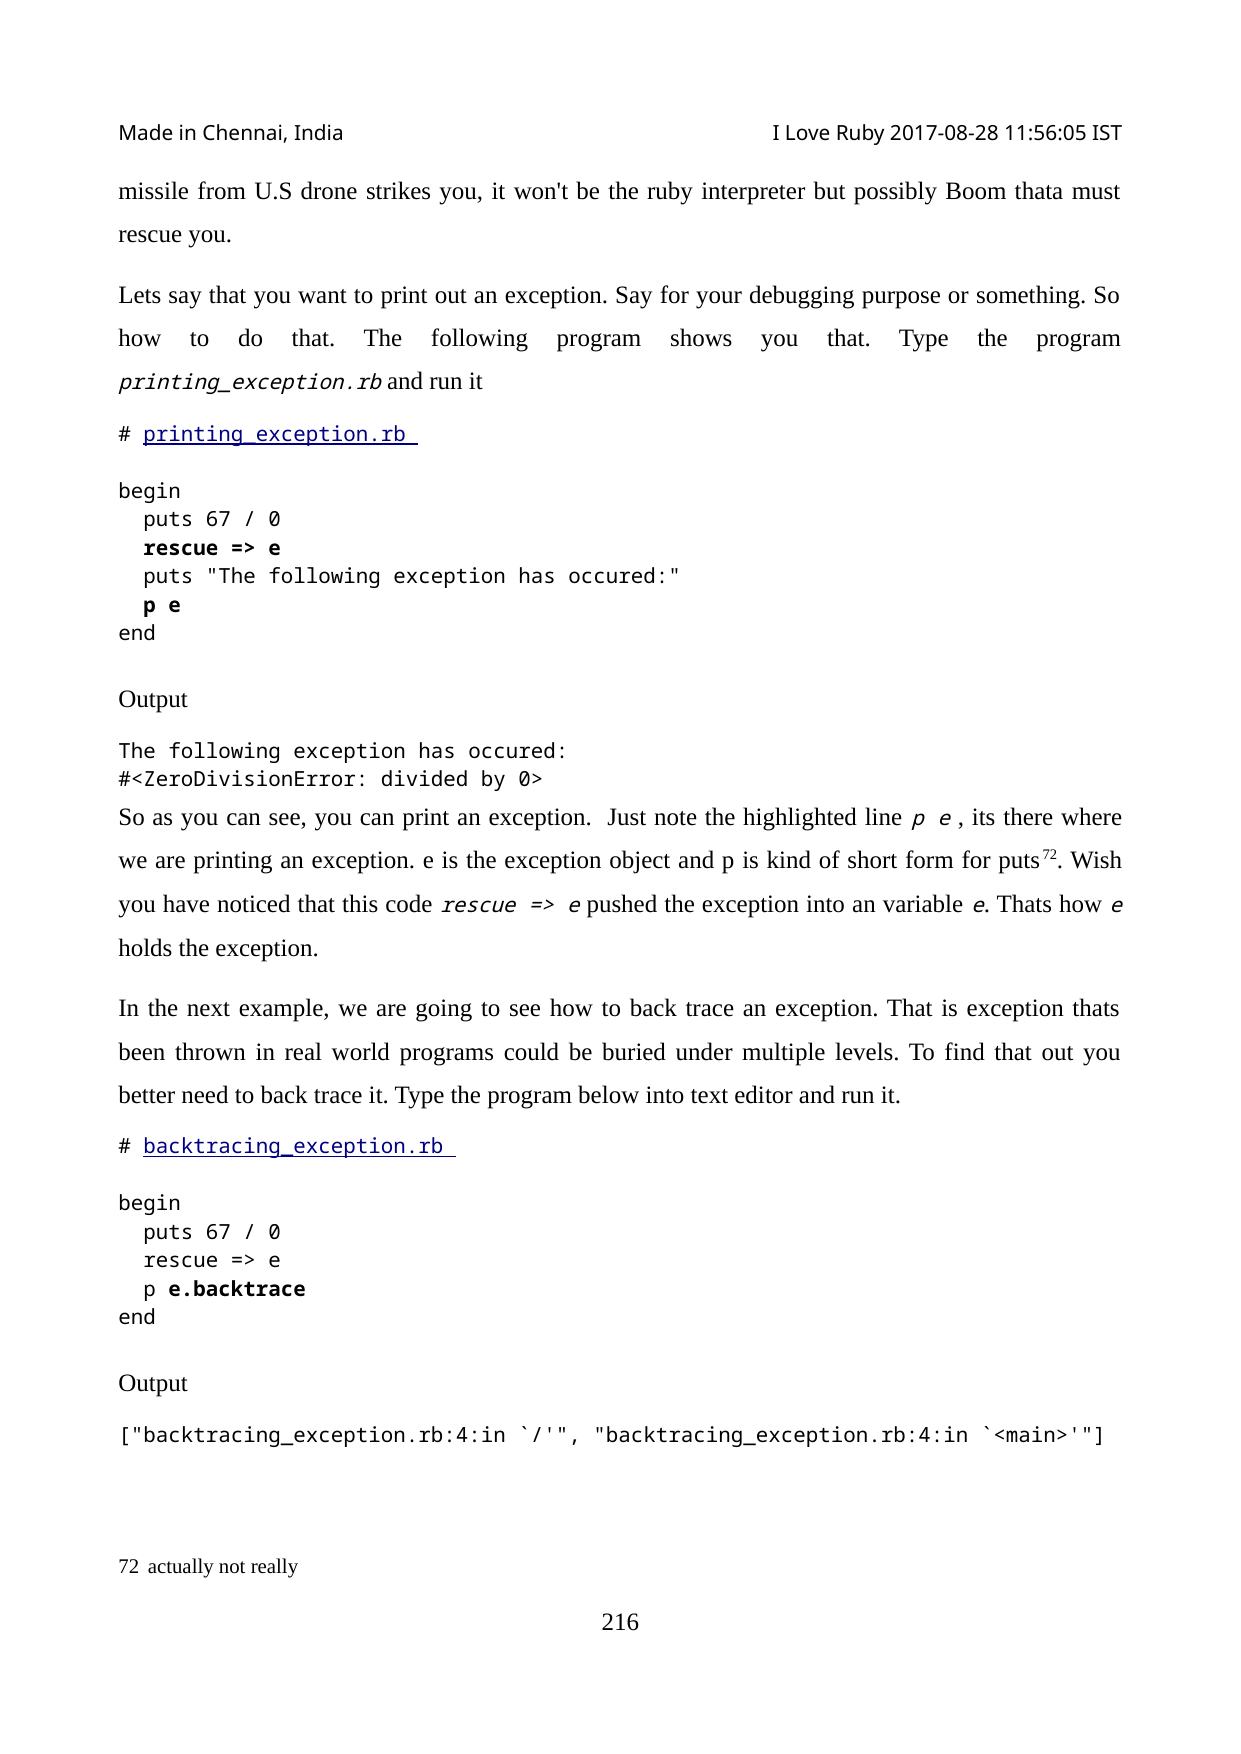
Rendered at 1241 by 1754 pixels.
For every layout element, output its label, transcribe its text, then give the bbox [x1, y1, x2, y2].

text p e [118, 590, 1122, 618]
text end [118, 618, 1122, 647]
text # printing_exception.rb [118, 419, 1122, 448]
text The following exception has occured: [118, 736, 1122, 764]
text rescue => e [118, 1245, 1122, 1274]
text begin [118, 476, 1122, 504]
text p e.backtrace [118, 1274, 1122, 1302]
text So as you can see, you can print an exception. Just note the highlighted line p e , its there where we are printing an exception. e is the exception object and p is kind of short form for puts. Wish you have noticed that this code rescue => e pushed the exception into an variable e. Thats how e holds the exception. [118, 802, 1122, 961]
text Lets say that you want to print out an exception. Say for your debugging purpose or something. So how to do that. The following program shows you that. Type the program printing_exception.rb and run it [118, 280, 1122, 396]
text #<ZeroDivisionError: divided by 0> [118, 764, 1122, 793]
text begin [118, 1188, 1122, 1217]
text puts 67 / 0 [118, 1217, 1122, 1245]
text end [118, 1302, 1122, 1331]
text ["backtracing_exception.rb:4:in `/'", "backtracing_exception.rb:4:in `<main>'"] [118, 1420, 1122, 1448]
text Output [118, 1368, 1122, 1397]
text In the next example, we are going to see how to back trace an exception. That is exception thats been thrown in real world programs could be buried under multiple levels. To find that out you better need to back trace it. Type the program below into text editor and run it. [118, 993, 1122, 1108]
text puts "The following exception has occured:" [118, 561, 1122, 590]
text missile from U.S drone strikes you, it won't be the ruby interpreter but possibly Boom thata must rescue you. [118, 176, 1122, 248]
text # backtracing_exception.rb [118, 1132, 1122, 1160]
text puts 67 / 0 [118, 504, 1122, 533]
text actually not really [118, 1553, 1122, 1578]
text rescue => e [118, 533, 1122, 561]
text Output [118, 684, 1122, 713]
